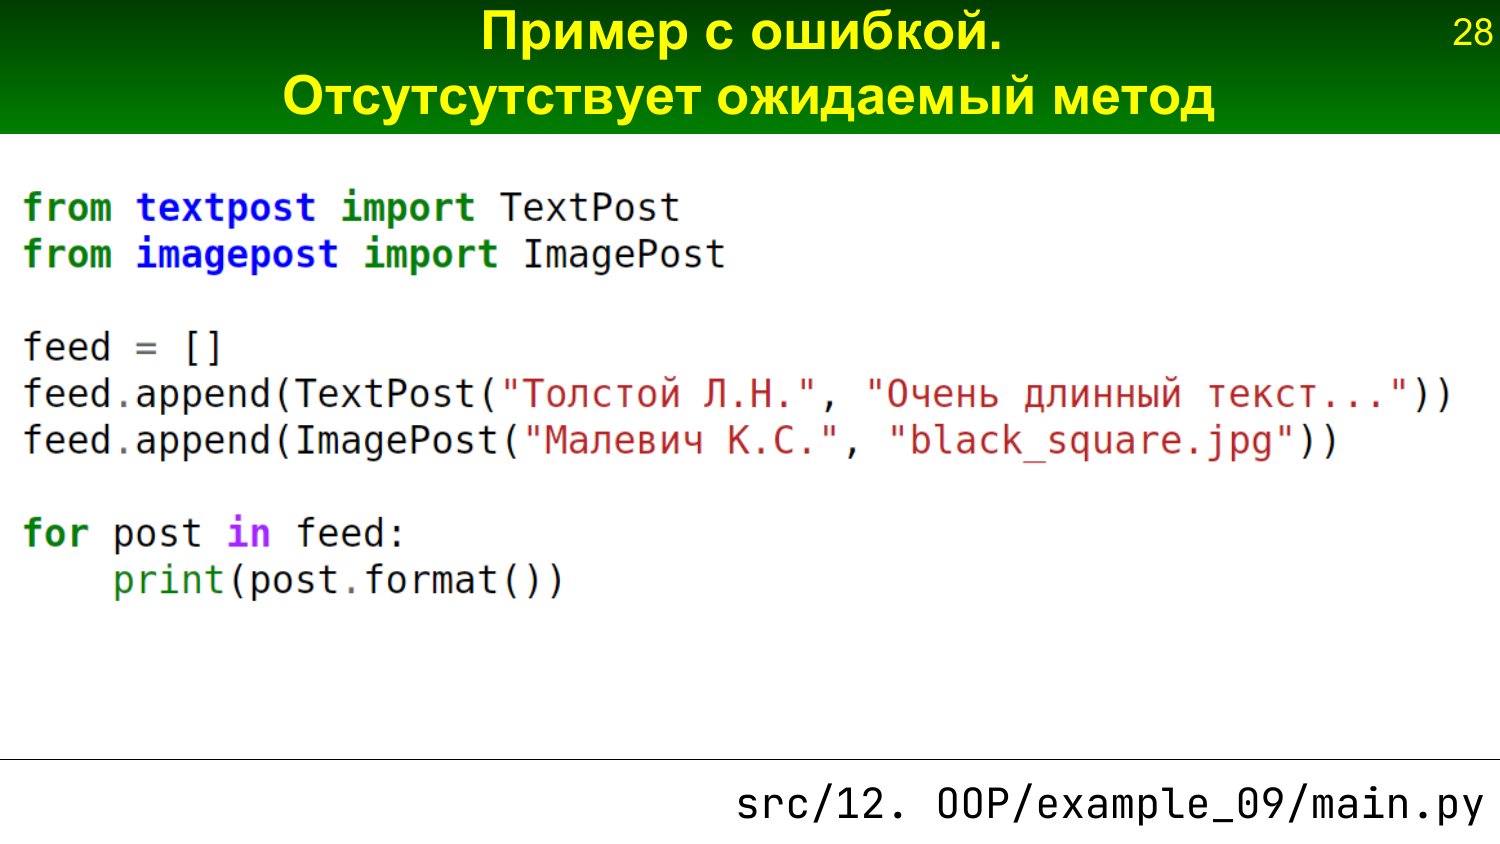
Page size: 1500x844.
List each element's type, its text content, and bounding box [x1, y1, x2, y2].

title src/12. OOP/example_09/main.py [670, 760, 1500, 844]
picture [13, 181, 1459, 614]
title Пример с ошибкой. Отсутсутствует ожидаемый метод [112, 0, 1388, 133]
